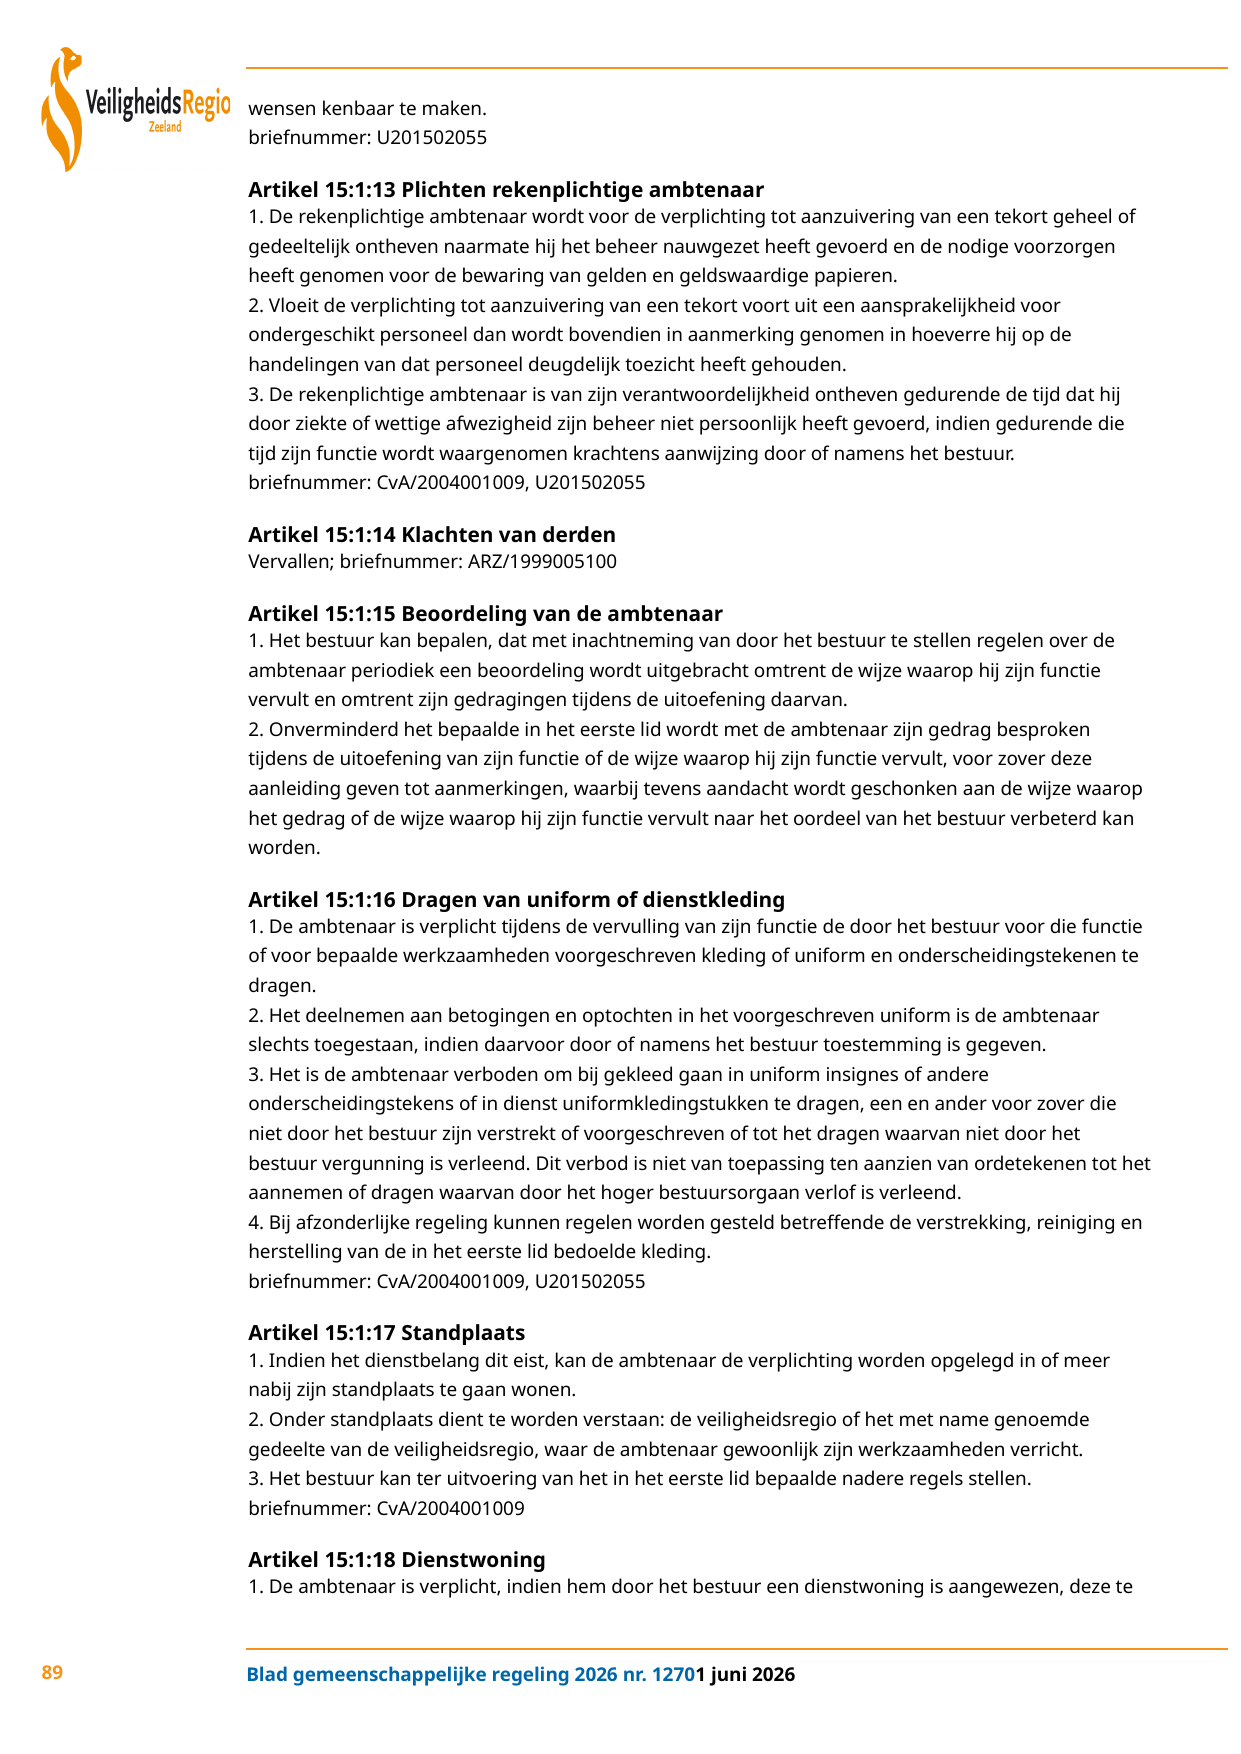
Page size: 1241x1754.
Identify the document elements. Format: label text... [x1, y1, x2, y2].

text 2. Het deelnemen aan betogingen en optochten in het voorgeschreven uniform is de ambtenaar slechts toegestaan, indien daarvoor door of namens het bestuur toestemming is gegeven. [248, 1002, 1152, 1057]
text 1. Het bestuur kan bepalen, dat met inachtneming van door het bestuur te stellen regelen over de ambtenaar periodiek een beoordeling wordt uitgebracht omtrent de wijze waarop hij zijn functie vervult en omtrent zijn gedragingen tijdens de uitoefening daarvan. [248, 627, 1152, 712]
text Artikel 15:1:18 Dienstwoning [248, 1545, 1152, 1574]
text 3. De rekenplichtige ambtenaar is van zijn verantwoordelijkheid ontheven gedurende de tijd dat hij door ziekte of wettige afwezigheid zijn beheer niet persoonlijk heeft gevoerd, indien gedurende die tijd zijn functie wordt waargenomen krachtens aanwijzing door of namens het bestuur. [248, 381, 1152, 466]
text briefnummer: CvA/2004001009 [248, 1495, 1152, 1521]
text Artikel 15:1:15 Beoordeling van de ambtenaar [248, 599, 1152, 627]
text Artikel 15:1:17 Standplaats [248, 1318, 1152, 1347]
text Vervallen; briefnummer: ARZ/1999005100 [248, 548, 1152, 574]
text 3. Het is de ambtenaar verboden om bij gekleed gaan in uniform insignes of andere onderscheidingstekens of in dienst uniformkledingstukken te dragen, een en ander voor zover die niet door het bestuur zijn verstrekt of voorgeschreven of tot het dragen waarvan niet door het bestuur vergunning is verleend. Dit verbod is niet van toepassing ten aanzien van ordetekenen tot het aannemen of dragen waarvan door het hoger bestuursorgaan verlof is verleend. [248, 1061, 1152, 1205]
text 1. De ambtenaar is verplicht tijdens de vervulling van zijn functie de door het bestuur voor die functie of voor bepaalde werkzaamheden voorgeschreven kleding of uniform en onderscheidingstekenen te dragen. [248, 913, 1152, 998]
text Artikel 15:1:16 Dragen van uniform of dienstkleding [248, 885, 1152, 913]
picture [41, 47, 231, 172]
text 2. Onverminderd het bepaalde in het eerste lid wordt met de ambtenaar zijn gedrag besproken tijdens de uitoefening van zijn functie of de wijze waarop hij zijn functie vervult, voor zover deze aanleiding geven tot aanmerkingen, waarbij tevens aandacht wordt geschonken aan de wijze waarop het gedrag of de wijze waarop hij zijn functie vervult naar het oordeel van het bestuur verbeterd kan worden. [248, 716, 1152, 860]
text 2. Vloeit de verplichting tot aanzuivering van een tekort voort uit een aansprakelijkheid voor ondergeschikt personeel dan wordt bovendien in aanmerking genomen in hoeverre hij op de handelingen van dat personeel deugdelijk toezicht heeft gehouden. [248, 292, 1152, 377]
text Artikel 15:1:13 Plichten rekenplichtige ambtenaar [248, 175, 1152, 203]
text 1. De rekenplichtige ambtenaar wordt voor de verplichting tot aanzuivering van een tekort geheel of gedeeltelijk ontheven naarmate hij het beheer nauwgezet heeft gevoerd en de nodige voorzorgen heeft genomen voor de bewaring van gelden en geldswaardige papieren. [248, 203, 1152, 288]
text briefnummer: U201502055 [248, 124, 1152, 150]
text briefnummer: CvA/2004001009, U201502055 [248, 469, 1152, 495]
text 1. De ambtenaar is verplicht, indien hem door het bestuur een dienstwoning is aangewezen, deze te [248, 1574, 1152, 1599]
text 4. Bij afzonderlijke regeling kunnen regelen worden gesteld betreffende de verstrekking, reiniging en herstelling van de in het eerste lid bedoelde kleding. [248, 1209, 1152, 1264]
text 1. Indien het dienstbelang dit eist, kan de ambtenaar de verplichting worden opgelegd in of meer nabij zijn standplaats te gaan wonen. [248, 1347, 1152, 1402]
text 2. Onder standplaats dient te worden verstaan: de veiligheidsregio of het met name genoemde gedeelte van de veiligheidsregio, waar de ambtenaar gewoonlijk zijn werkzaamheden verricht. [248, 1406, 1152, 1461]
text 3. Het bestuur kan ter uitvoering van het in het eerste lid bepaalde nadere regels stellen. [248, 1465, 1152, 1491]
text briefnummer: CvA/2004001009, U201502055 [248, 1268, 1152, 1294]
text Artikel 15:1:14 Klachten van derden [248, 520, 1152, 548]
text wensen kenbaar te maken. [248, 95, 1152, 121]
